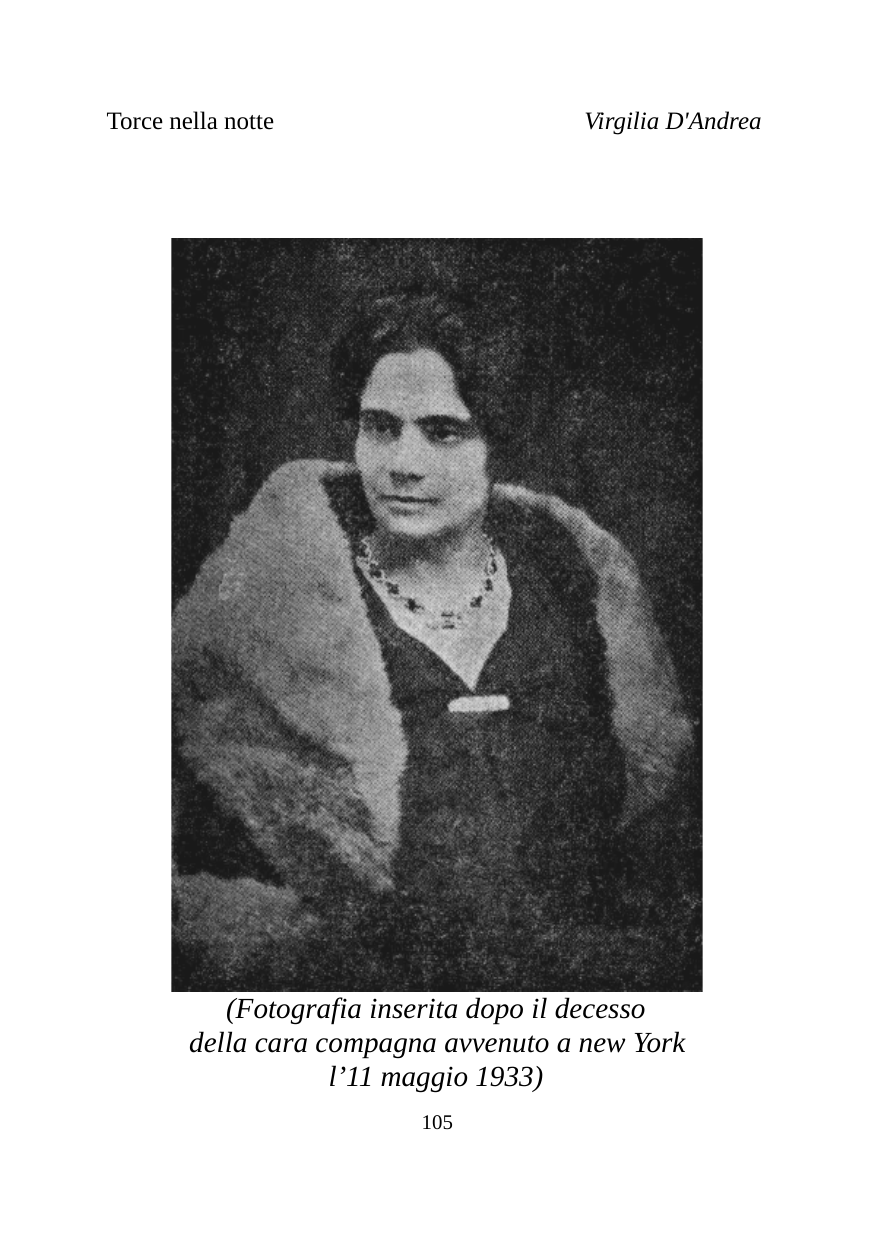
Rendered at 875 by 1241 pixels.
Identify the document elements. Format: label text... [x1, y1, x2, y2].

picture [171, 238, 703, 992]
table_header (Fotografia inserita dopo il decesso della cara compagna avvenuto a new York l’11 maggio 1933) [106, 204, 768, 1098]
